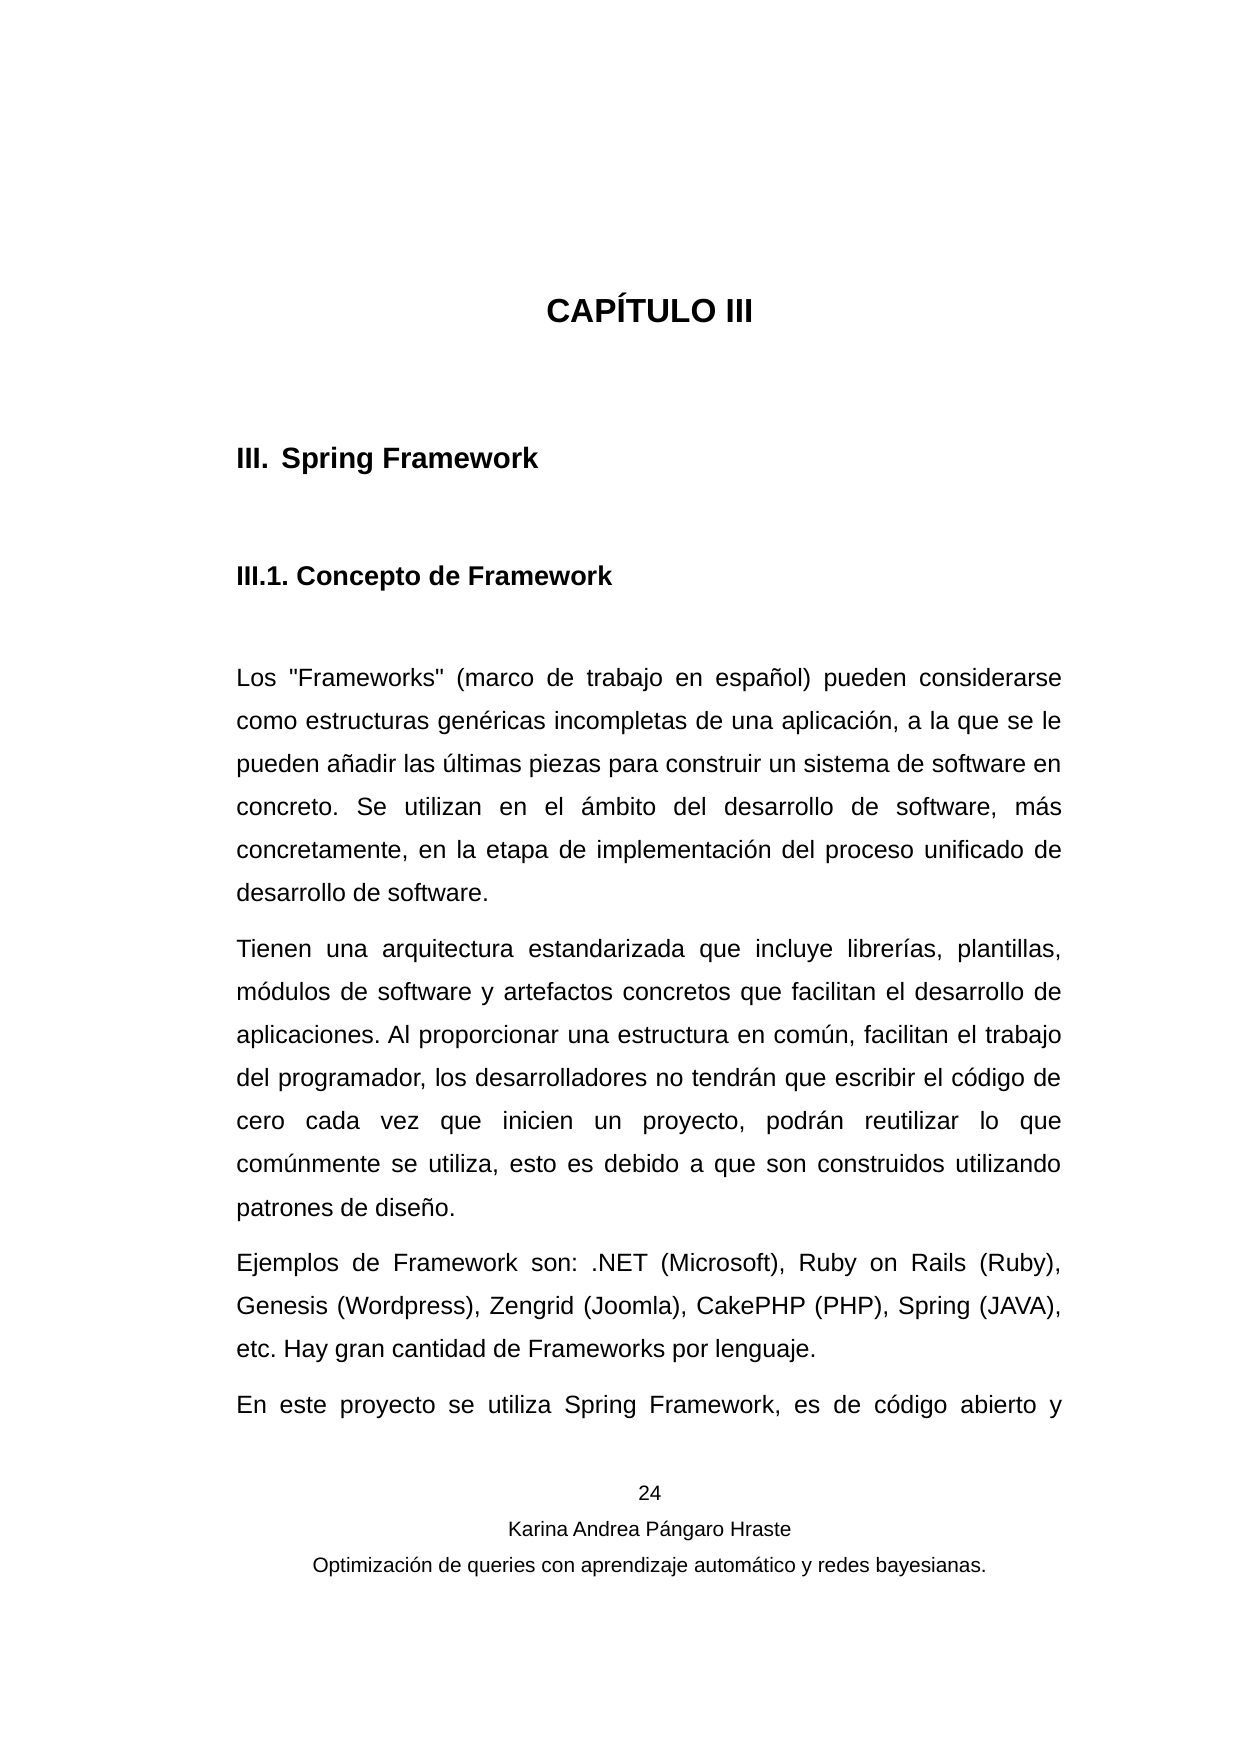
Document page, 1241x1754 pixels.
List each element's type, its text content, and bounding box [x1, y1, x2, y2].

subtitle Spring Framework [236, 441, 1063, 475]
subtitle Concepto de Framework [236, 560, 1063, 591]
subtitle CAPÍTULO III [236, 291, 1063, 329]
text Los "Frameworks" (marco de trabajo en español) pueden considerarse como estructuras genéricas incompletas de una aplicación, a la que se le pueden añadir las últimas piezas para construir un sistema de software en concreto. Se utilizan en el ámbito del desarrollo de software, más concretamente, en la etapa de implementación del proceso unificado de desarrollo de software. [236, 662, 1063, 907]
text Tienen una arquitectura estandarizada que incluye librerías, plantillas, módulos de software y artefactos concretos que facilitan el desarrollo de aplicaciones. Al proporcionar una estructura en común, facilitan el trabajo del programador, los desarrolladores no tendrán que escribir el código de cero cada vez que inicien un proyecto, podrán reutilizar lo que comúnmente se utiliza, esto es debido a que son construidos utilizando patrones de diseño. [236, 934, 1063, 1221]
text En este proyecto se utiliza Spring Framework, es de código abierto y [236, 1390, 1063, 1419]
text Ejemplos de Framework son: .NET (Microsoft), Ruby on Rails (Ruby), Genesis (Wordpress), Zengrid (Joomla), CakePHP (PHP), Spring (JAVA), etc. Hay gran cantidad de Frameworks por lenguaje. [236, 1248, 1063, 1363]
